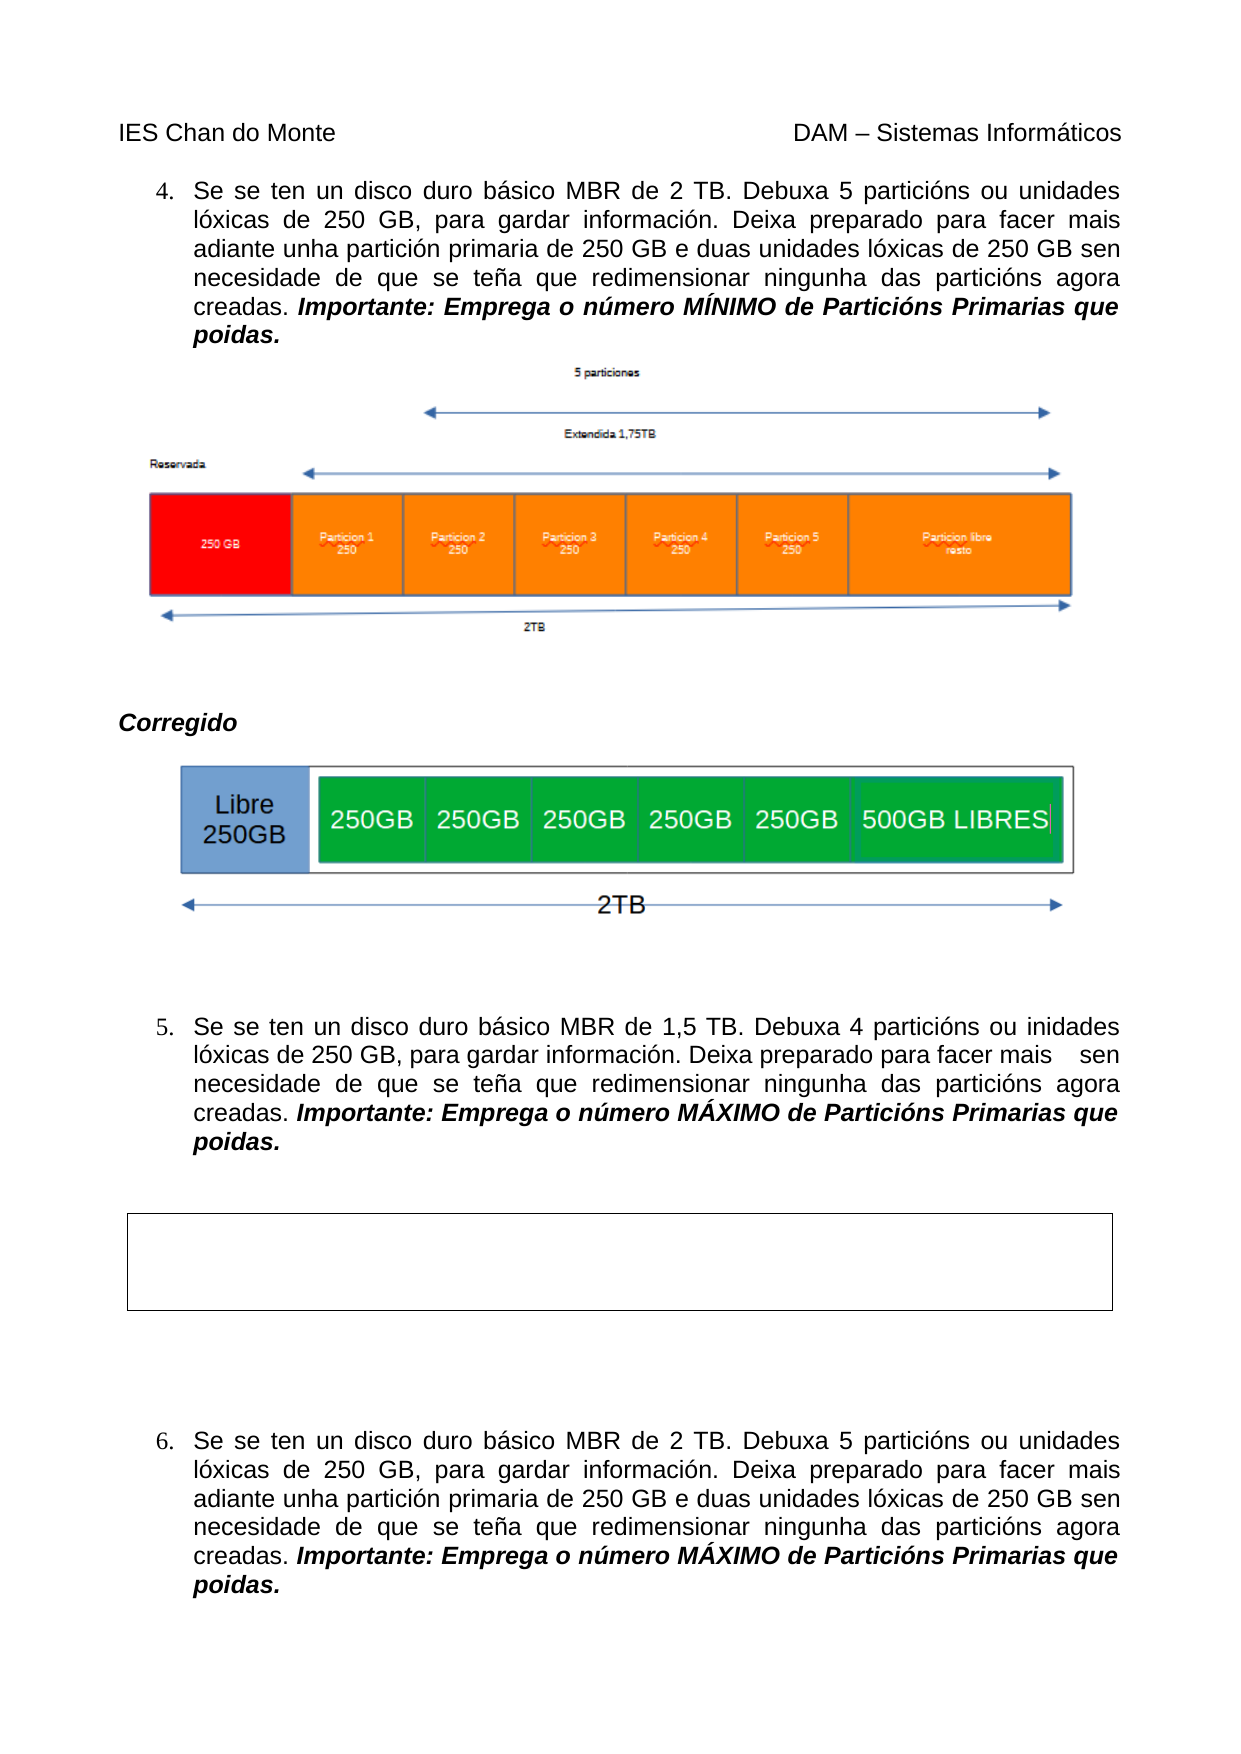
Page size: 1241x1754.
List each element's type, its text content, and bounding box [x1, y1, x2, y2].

list Se se ten un disco duro básico MBR de 1,5 TB. Debuxa 4 particións ou inidades lóxicas de 250 GB, para gardar información. Deixa preparado para facer mais sen necesidade de que se teña que redimensionar ningunha das particións agora creadas. Importante: Emprega o número MÁXIMO de Particións Primarias que poidas. [156, 1012, 1122, 1156]
list Se se ten un disco duro básico MBR de 2 TB. Debuxa 5 particións ou unidades lóxicas de 250 GB, para gardar información. Deixa preparado para facer mais adiante unha partición primaria de 250 GB e duas unidades lóxicas de 250 GB sen necesidade de que se teña que redimensionar ningunha das particións agora creadas. Importante: Emprega o número MÁXIMO de Particións Primarias que poidas. [156, 1426, 1122, 1598]
picture [118, 348, 1123, 680]
list Se se ten un disco duro básico MBR de 2 TB. Debuxa 5 particións ou unidades lóxicas de 250 GB, para gardar información. Deixa preparado para facer mais adiante unha partición primaria de 250 GB e duas unidades lóxicas de 250 GB sen necesidade de que se teña que redimensionar ningunha das particións agora creadas. Importante: Emprega o número MÍNIMO de Particións Primarias que poidas. [156, 176, 1122, 348]
text Corregido [118, 708, 1122, 737]
table_header [128, 1214, 1112, 1310]
picture [118, 737, 1123, 955]
